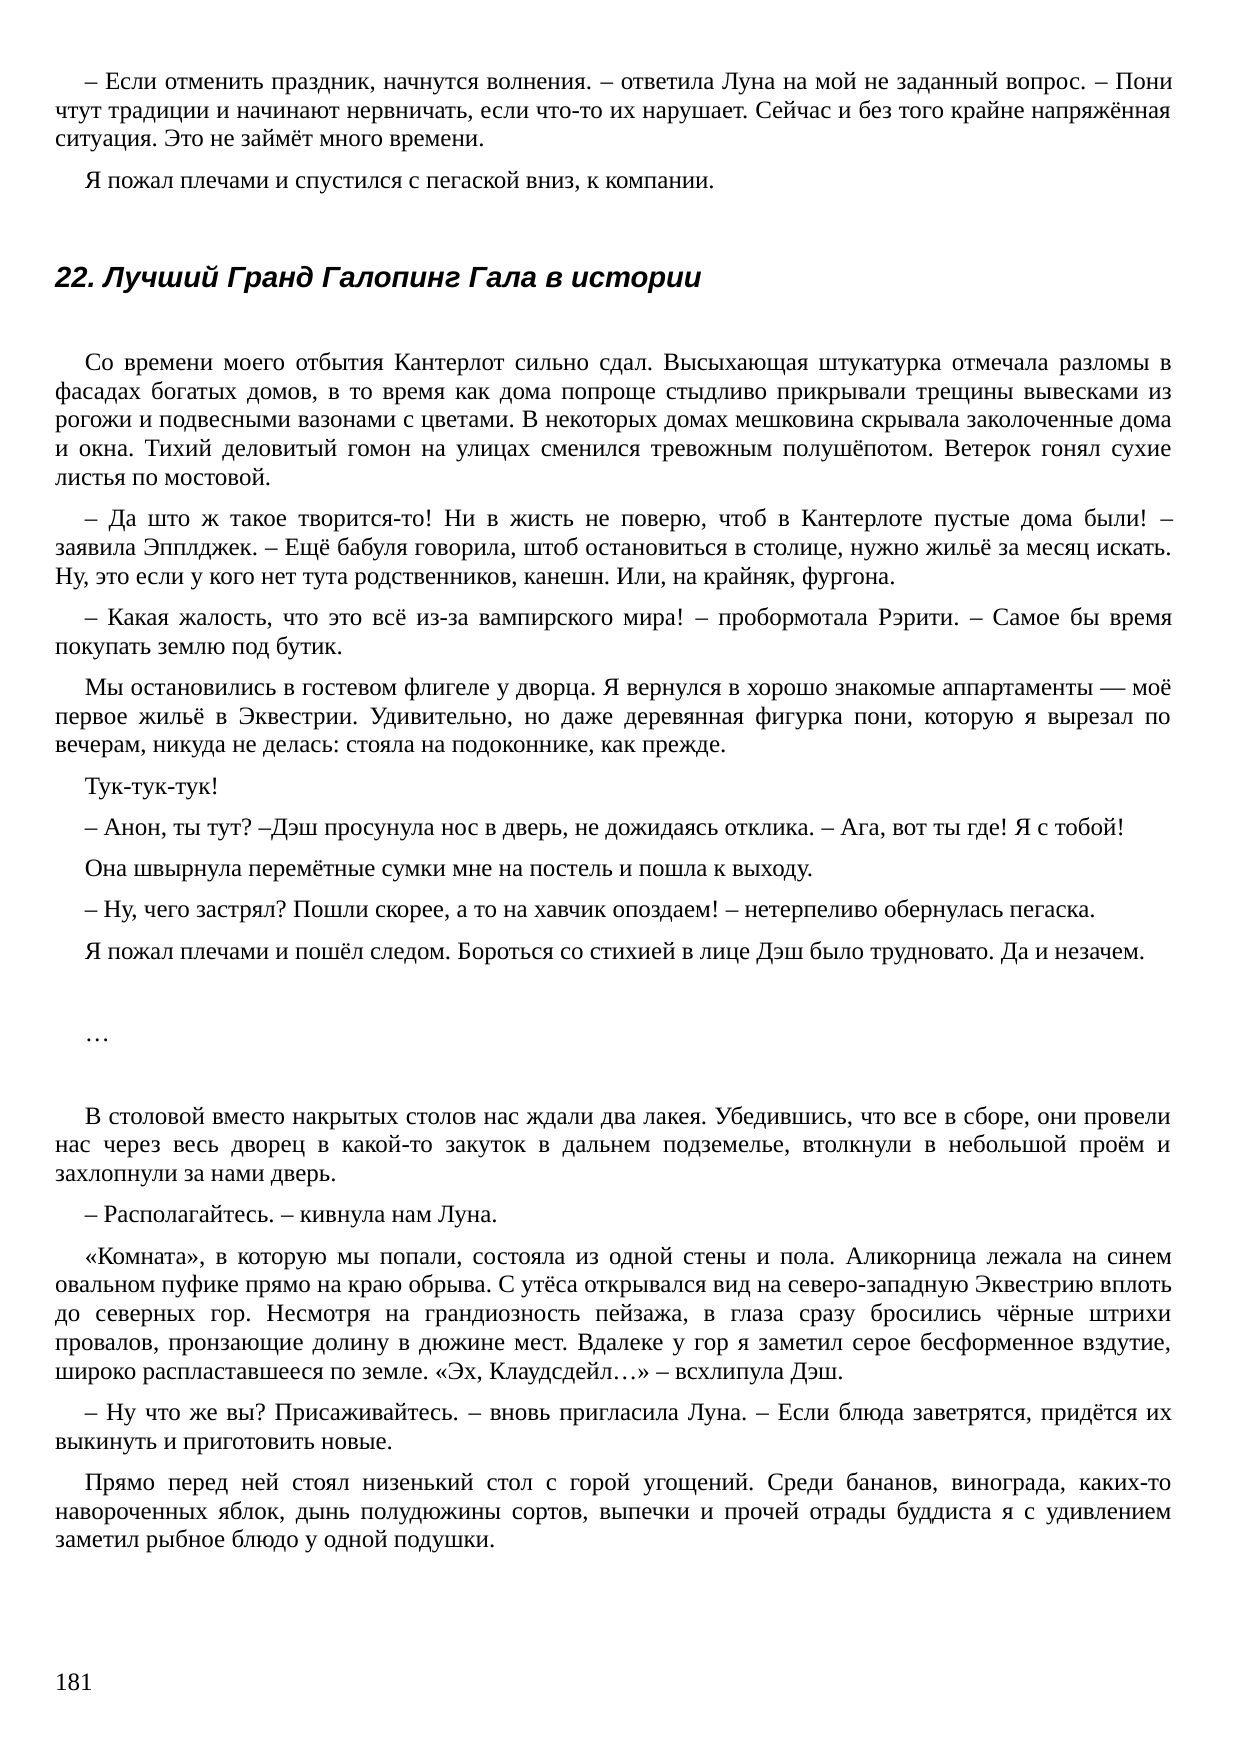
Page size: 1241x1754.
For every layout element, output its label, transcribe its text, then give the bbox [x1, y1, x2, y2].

text – Какая жалость, что это всё из-за вампирского мира! – пробормотала Рэрити. – Самое бы время покупать землю под бутик. [55, 602, 1173, 659]
text – Анон, ты тут? –Дэш просунула нос в дверь, не дожидаясь отклика. – Ага, вот ты где! Я с тобой! [55, 812, 1173, 841]
subtitle 22. Лучший Гранд Галопинг Гала в истории [55, 260, 1173, 293]
text Тук-тук-тук! [55, 771, 1173, 799]
text Она швырнула перемётные сумки мне на постель и пошла к выходу. [55, 853, 1173, 882]
text Мы остановились в гостевом флигеле у дворца. Я вернулся в хорошо знакомые аппартаменты — моё первое жильё в Эквестрии. Удивительно, но даже деревянная фигурка пони, которую я вырезал по вечерам, никуда не делась: стояла на подоконнике, как прежде. [55, 672, 1173, 758]
text Со времени моего отбытия Кантерлот сильно сдал. Высыхающая штукатурка отмечала разломы в фасадах богатых домов, в то время как дома попроще стыдливо прикрывали трещины вывесками из рогожи и подвесными вазонами с цветами. В некоторых домах мешковина скрывала заколоченные дома и окна. Тихий деловитый гомон на улицах сменился тревожным полушёпотом. Ветерок гонял сухие листья по мостовой. [55, 347, 1173, 491]
text – Ну, чего застрял? Пошли скорее, а то на хавчик опоздаем! – нетерпеливо обернулась пегаска. [55, 894, 1173, 923]
text Я пожал плечами и спустился с пегаской вниз, к компании. [55, 165, 1173, 193]
text «Комната», в которую мы попали, состояла из одной стены и пола. Аликорница лежала на синем овальном пуфике прямо на краю обрыва. С утёса открывался вид на северо-западную Эквестрию вплоть до северных гор. Несмотря на грандиозность пейзажа, в глаза сразу бросились чёрные штрихи провалов, пронзающие долину в дюжине мест. Вдалеке у гор я заметил серое бесформенное вздутие, широко распластавшееся по земле. «Эх, Клаудсдейл…» – всхлипула Дэш. [55, 1241, 1173, 1384]
text Я пожал плечами и пошёл следом. Бороться со стихией в лице Дэш было трудновато. Да и незачем. [55, 936, 1173, 964]
text В столовой вместо накрытых столов нас ждали два лакея. Убедившись, что все в сборе, они провели нас через весь дворец в какой-то закуток в дальнем подземелье, втолкнули в небольшой проём и захлопнули за нами дверь. [55, 1101, 1173, 1187]
text – Да што ж такое творится-то! Ни в жисть не поверю, чтоб в Кантерлоте пустые дома были! – заявила Эпплджек. – Ещё бабуля говорила, штоб остановиться в столице, нужно жильё за месяц искать. Ну, это если у кого нет тута родственников, канешн. Или, на крайняк, фургона. [55, 503, 1173, 589]
text … [55, 1018, 1173, 1047]
text Прямо перед ней стоял низенький стол с горой угощений. Среди бананов, винограда, каких-то навороченных яблок, дынь полудюжины сортов, выпечки и прочей отрады буддиста я с удивлением заметил рыбное блюдо у одной подушки. [55, 1467, 1173, 1553]
text – Располагайтесь. – кивнула нам Луна. [55, 1199, 1173, 1228]
text – Если отменить праздник, начнутся волнения. – ответила Луна на мой не заданный вопрос. – Пони чтут традиции и начинают нервничать, если что-то их нарушает. Сейчас и без того крайне напряжённая ситуация. Это не займёт много времени. [55, 66, 1173, 152]
text – Ну что же вы? Присаживайтесь. – вновь пригласила Луна. – Если блюда заветрятся, придётся их выкинуть и приготовить новые. [55, 1397, 1173, 1454]
